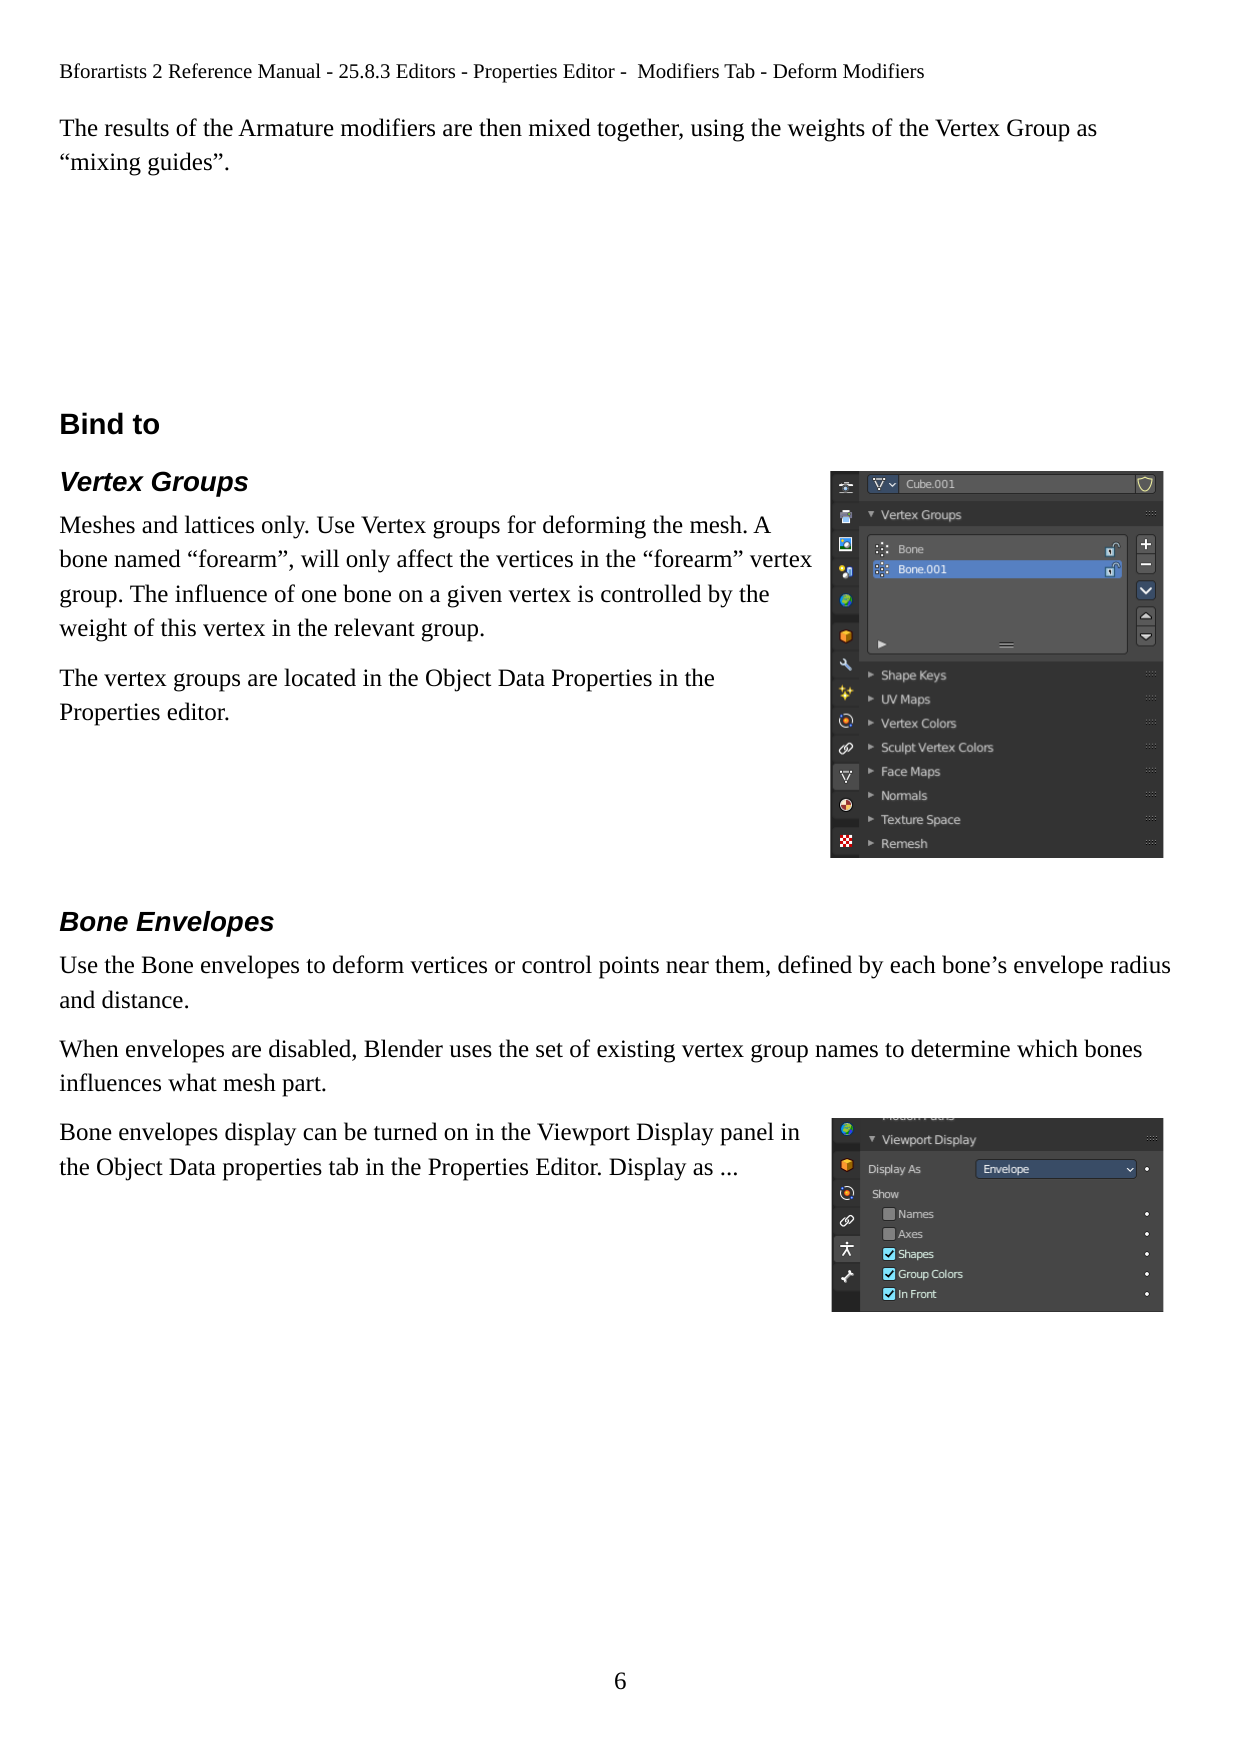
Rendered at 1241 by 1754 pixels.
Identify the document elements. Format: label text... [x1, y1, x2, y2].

text The vertex groups are located in the Object Data Properties in the Properties editor. [59, 663, 830, 726]
picture [830, 471, 1164, 858]
text Use the Bone envelopes to deform vertices or control points near them, defined by each bone’s envelope radius and distance. [59, 950, 1181, 1013]
text Meshes and lattices only. Use Vertex groups for deforming the mesh. A bone named “forearm”, will only affect the vertices in the “forearm” vertex group. The influence of one bone on a given vertex is controlled by the weight of this vertex in the relevant group. [59, 510, 830, 642]
text Bone envelopes display can be turned on in the Viewport Display panel in the Object Data properties tab in the Properties Editor. Display as ... [59, 1117, 1181, 1181]
subtitle Bind to [59, 407, 1181, 441]
text When envelopes are disabled, Blender uses the set of existing vertex group names to determine which bones influences what mesh part. [59, 1034, 1181, 1097]
subtitle Bone Envelopes [59, 906, 1181, 938]
text The results of the Armature modifiers are then mixed together, using the weights of the Vertex Group as “mixing guides”. [59, 113, 1181, 176]
subtitle Vertex Groups [59, 466, 1181, 498]
picture [831, 1118, 1164, 1312]
